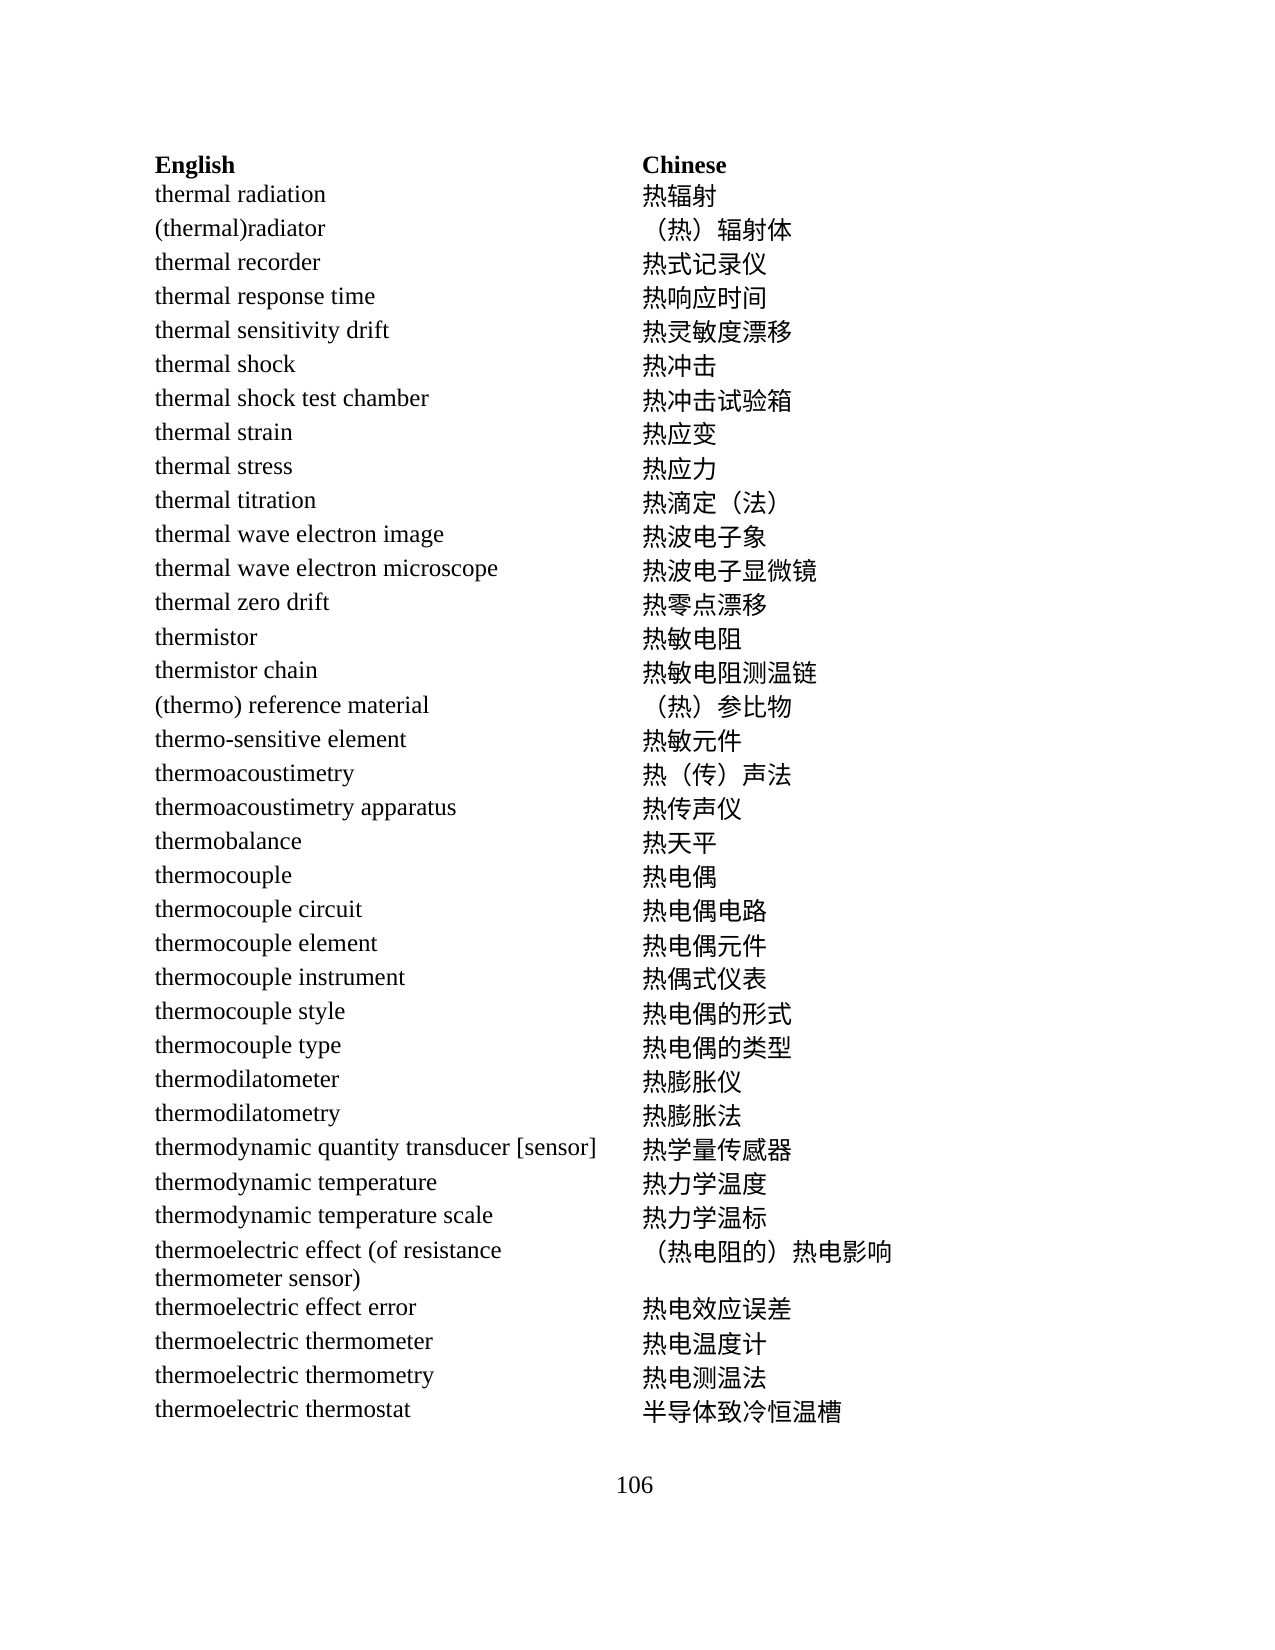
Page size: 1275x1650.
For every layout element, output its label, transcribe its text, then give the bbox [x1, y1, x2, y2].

table_header Chinese [638, 150, 1125, 179]
table_cell (thermal)radiator [150, 213, 637, 247]
table_cell 热零点漂移 [638, 588, 1125, 622]
table_cell thermal titration [150, 485, 637, 519]
table_cell thermoelectric thermostat [150, 1394, 637, 1428]
table_cell thermal zero drift [150, 588, 637, 622]
table_cell thermoelectric thermometer [150, 1326, 637, 1360]
table_cell thermocouple style [150, 996, 637, 1030]
table_cell thermal response time [150, 281, 637, 315]
table_cell （热）辐射体 [638, 213, 1125, 247]
table_cell 热应力 [638, 451, 1125, 485]
table_cell 热响应时间 [638, 281, 1125, 315]
table_cell 热敏元件 [638, 724, 1125, 758]
table_cell thermodynamic temperature scale [150, 1201, 637, 1235]
table_cell thermodynamic temperature [150, 1167, 637, 1201]
table_cell 热力学温标 [638, 1201, 1125, 1235]
table_cell thermocouple instrument [150, 962, 637, 996]
table_cell thermoelectric effect error [150, 1292, 637, 1326]
table_cell thermal wave electron image [150, 519, 637, 553]
table_cell 热波电子象 [638, 519, 1125, 553]
table_cell thermocouple [150, 860, 637, 894]
table_cell thermal radiation [150, 179, 637, 213]
table_cell 热学量传感器 [638, 1133, 1125, 1167]
table_cell thermocouple element [150, 928, 637, 962]
table_cell 热偶式仪表 [638, 962, 1125, 996]
table_cell 热敏电阻 [638, 622, 1125, 656]
table_cell 热电温度计 [638, 1326, 1125, 1360]
table_cell thermo-sensitive element [150, 724, 637, 758]
table_cell thermoacoustimetry apparatus [150, 792, 637, 826]
table_cell 热电偶 [638, 860, 1125, 894]
table_cell 热波电子显微镜 [638, 554, 1125, 587]
table_cell thermal strain [150, 417, 637, 451]
table_cell 热灵敏度漂移 [638, 315, 1125, 349]
table_cell thermal sensitivity drift [150, 315, 637, 349]
table_cell 热冲击 [638, 349, 1125, 383]
table_cell thermoelectric effect (of resistance thermometer sensor) [150, 1235, 637, 1292]
table_cell thermodilatometry [150, 1099, 637, 1132]
table_cell 热式记录仪 [638, 247, 1125, 281]
table_cell thermistor chain [150, 656, 637, 690]
table_cell （热）参比物 [638, 690, 1125, 724]
table_cell thermobalance [150, 826, 637, 860]
table_cell thermocouple type [150, 1030, 637, 1064]
table_cell 热传声仪 [638, 792, 1125, 826]
table_cell 热膨胀法 [638, 1099, 1125, 1132]
table_header English [150, 150, 637, 179]
table_cell 热电偶的形式 [638, 996, 1125, 1030]
table_cell thermal shock test chamber [150, 383, 637, 417]
table_cell thermal shock [150, 349, 637, 383]
table_cell 热（传）声法 [638, 758, 1125, 792]
table_cell 热电测温法 [638, 1360, 1125, 1394]
table_cell 热敏电阻测温链 [638, 656, 1125, 690]
table_cell thermocouple circuit [150, 894, 637, 928]
table_cell 热应变 [638, 417, 1125, 451]
table_cell 热电偶电路 [638, 894, 1125, 928]
table_cell 热辐射 [638, 179, 1125, 213]
table_cell 热滴定（法） [638, 485, 1125, 519]
table_cell thermal stress [150, 451, 637, 485]
table_cell 热电效应误差 [638, 1292, 1125, 1326]
table_cell thermodilatometer [150, 1064, 637, 1098]
table_cell thermoelectric thermometry [150, 1360, 637, 1394]
table_cell 热天平 [638, 826, 1125, 860]
table_cell 热膨胀仪 [638, 1064, 1125, 1098]
table_cell 半导体致冷恒温槽 [638, 1394, 1125, 1428]
table_cell 热电偶的类型 [638, 1030, 1125, 1064]
table_cell 热力学温度 [638, 1167, 1125, 1201]
table_cell (thermo) reference material [150, 690, 637, 724]
table_cell thermoacoustimetry [150, 758, 637, 792]
table_cell （热电阻的）热电影响 [638, 1235, 1125, 1292]
table_cell thermodynamic quantity transducer [sensor] [150, 1133, 637, 1167]
table_cell thermistor [150, 622, 637, 656]
table_cell 热冲击试验箱 [638, 383, 1125, 417]
table_cell 热电偶元件 [638, 928, 1125, 962]
table_cell thermal recorder [150, 247, 637, 281]
table_cell thermal wave electron microscope [150, 554, 637, 587]
